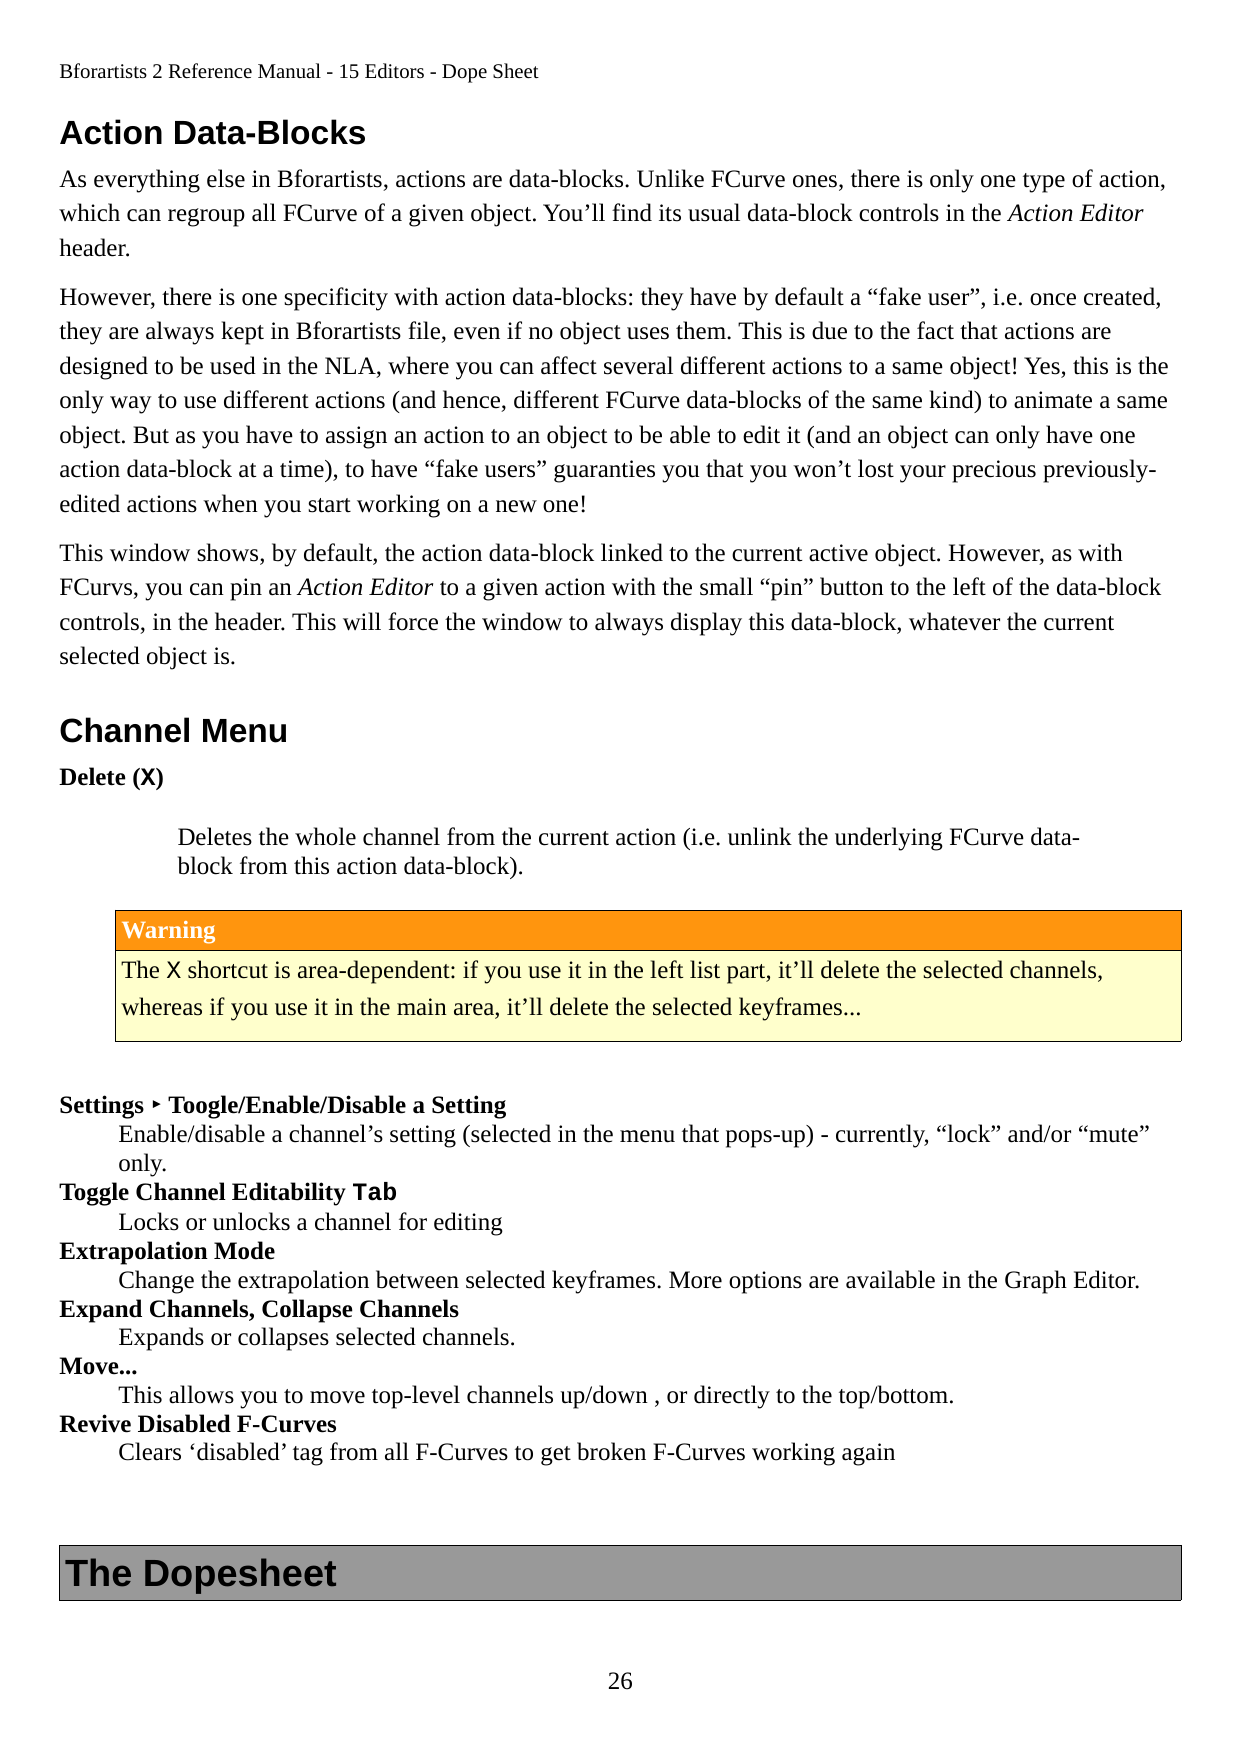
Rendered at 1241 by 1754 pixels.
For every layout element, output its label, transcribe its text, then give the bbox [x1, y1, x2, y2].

subtitle Channel Menu [59, 711, 1181, 750]
list Locks or unlocks a channel for editing [118, 1207, 1181, 1236]
list This allows you to move top-level channels up/down , or directly to the top/bottom. [118, 1380, 1181, 1409]
table_header The Dopesheet [60, 1546, 1181, 1600]
text Deletes the whole channel from the current action (i.e. unlink the underlying FCurve data-block from this action data-block). [177, 822, 1122, 880]
list Clears ‘disabled’ tag from all F-Curves to get broken F-Curves working again [118, 1437, 1181, 1466]
text As everything else in Bforartists, actions are data-blocks. Unlike FCurve ones, there is only one type of action, which can regroup all FCurve of a given object. You’ll find its usual data-block controls in the Action Editor header. [59, 164, 1181, 261]
list Expands or collapses selected channels. [118, 1322, 1181, 1351]
subtitle Move... [59, 1351, 1181, 1380]
subtitle Settings ‣ Toogle/Enable/Disable a Setting [59, 1090, 1181, 1119]
subtitle Revive Disabled F-Curves [59, 1409, 1181, 1437]
table_header Warning [116, 911, 1181, 950]
text However, there is one specificity with action data-blocks: they have by default a “fake user”, i.e. once created, they are always kept in Bforartists file, even if no object uses them. This is due to the fact that actions are designed to be used in the NLA, where you can affect several different actions to a same object! Yes, this is the only way to use different actions (and hence, different FCurve data-blocks of the same kind) to animate a same object. But as you have to assign an action to an object to be able to edit it (and an object can only have one action data-block at a time), to have “fake users” guaranties you that you won’t lost your precious previously-edited actions when you start working on a new one! [59, 282, 1181, 517]
subtitle Expand Channels, Collapse Channels [59, 1294, 1181, 1322]
list Enable/disable a channel’s setting (selected in the menu that pops-up) - currently, “lock” and/or “mute” only. [118, 1119, 1181, 1177]
subtitle Extrapolation Mode [59, 1236, 1181, 1265]
table_cell The X shortcut is area-dependent: if you use it in the left list part, it’ll delete the selected channels, whereas if you use it in the main area, it’ll delete the selected keyframes... [116, 951, 1181, 1041]
subtitle Toggle Channel Editability Tab [59, 1177, 1181, 1207]
list Change the extrapolation between selected keyframes. More options are available in the Graph Editor. [118, 1265, 1181, 1294]
subtitle Delete (X) [59, 762, 1181, 793]
subtitle Action Data-Blocks [59, 113, 1181, 151]
text This window shows, by default, the action data-block linked to the current active object. However, as with FCurvs, you can pin an Action Editor to a given action with the small “pin” button to the left of the data-block controls, in the header. This will force the window to always display this data-block, whatever the current selected object is. [59, 538, 1181, 670]
